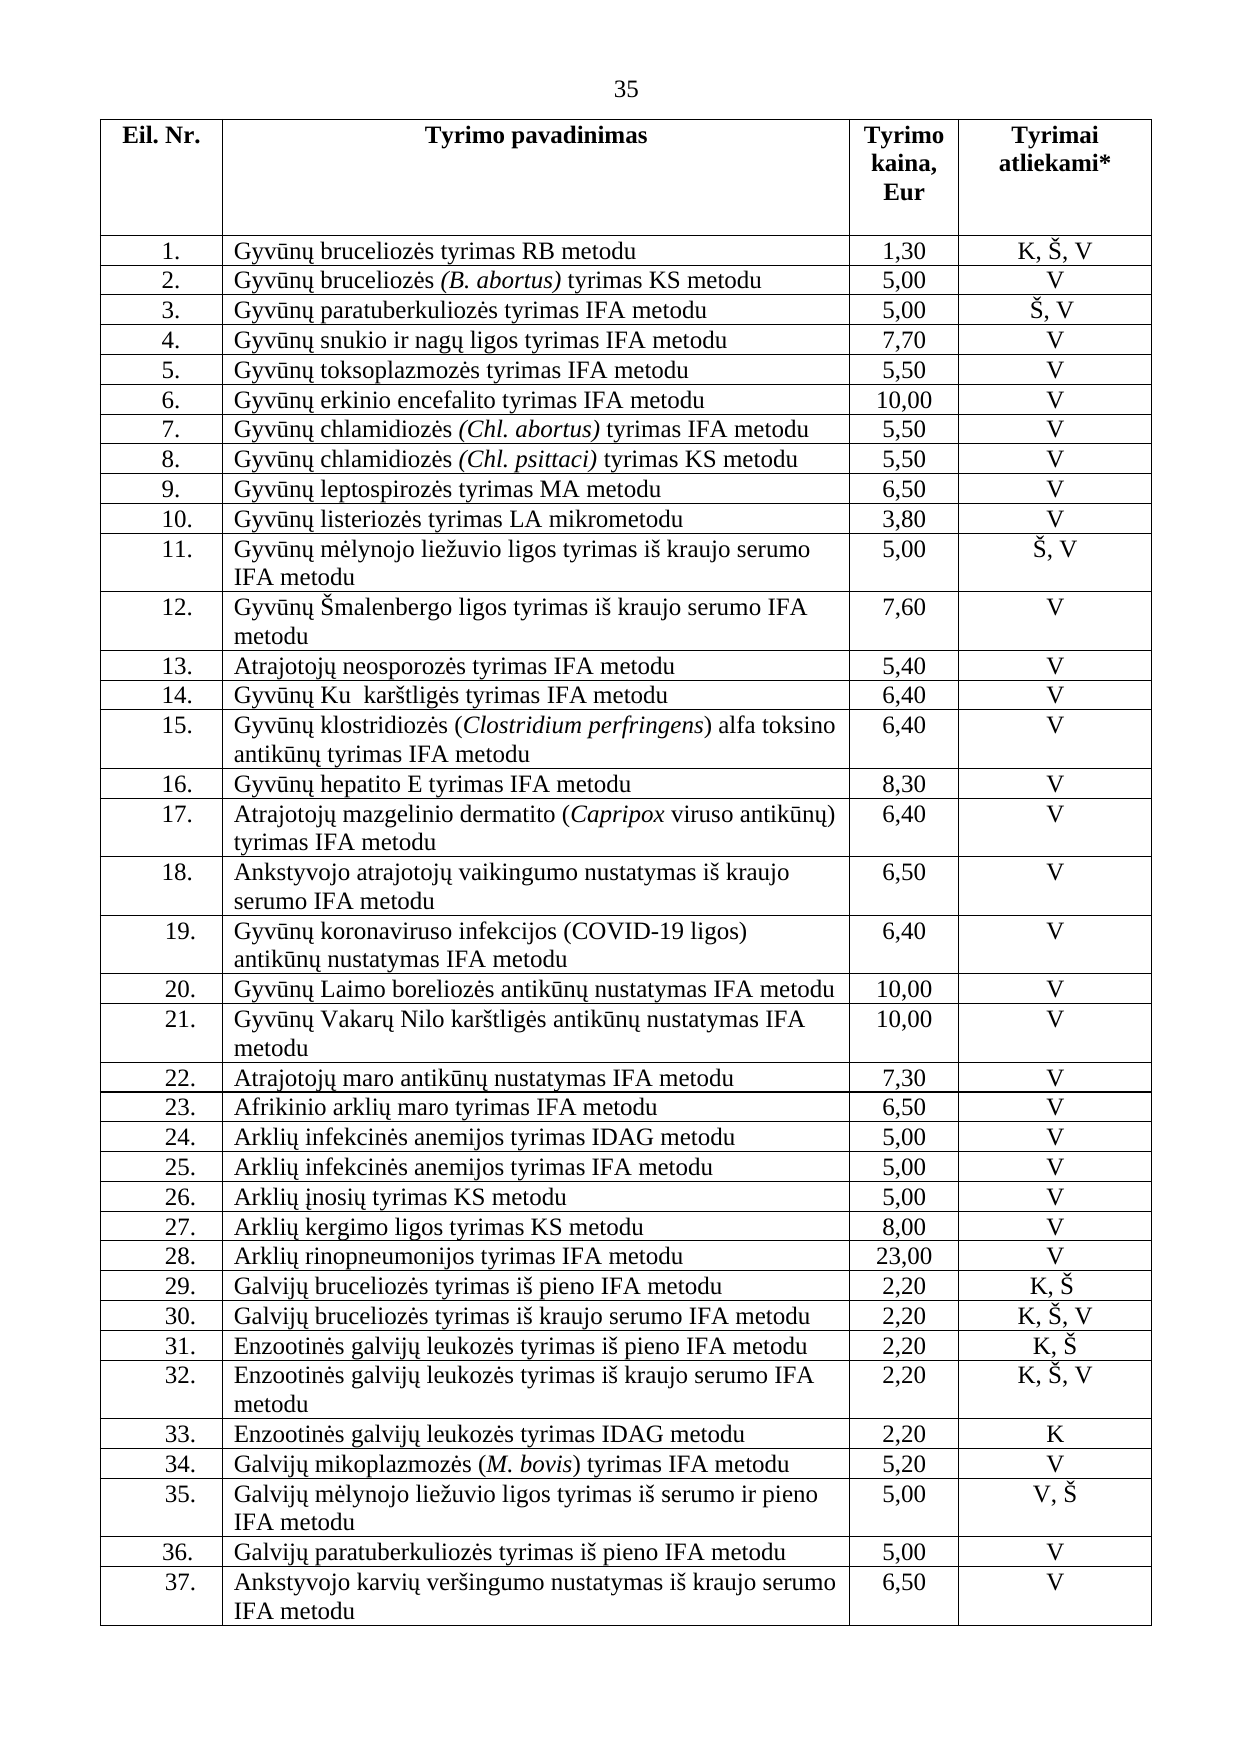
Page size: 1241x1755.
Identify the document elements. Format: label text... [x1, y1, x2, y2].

table_cell 5,00 [850, 1479, 958, 1536]
table_header Tyrimo pavadinimas [223, 120, 849, 235]
table_cell Gyvūnų Šmalenbergo ligos tyrimas iš kraujo serumo IFA metodu [223, 592, 849, 650]
table_cell 22. [101, 1063, 222, 1091]
table_cell 37. [101, 1567, 222, 1624]
table_cell Gyvūnų bruceliozės tyrimas RB metodu [223, 236, 849, 264]
table_cell Enzootinės galvijų leukozės tyrimas IDAG metodu [223, 1419, 849, 1448]
table_cell V [959, 1182, 1151, 1211]
table_cell 6,40 [850, 681, 958, 709]
table_cell 11. [101, 534, 222, 591]
table_cell 6,50 [850, 857, 958, 915]
table_cell V [959, 1567, 1151, 1624]
table_cell Arklių rinopneumonijos tyrimas IFA metodu [223, 1241, 849, 1270]
table_cell 2. [101, 266, 222, 294]
table_cell 2,20 [850, 1361, 958, 1418]
table_cell V [959, 1004, 1151, 1062]
table_cell 5,50 [850, 415, 958, 443]
table_cell Galvijų mikoplazmozės (M. bovis) tyrimas IFA metodu [223, 1449, 849, 1478]
table_cell Atrajotojų neosporozės tyrimas IFA metodu [223, 651, 849, 679]
table_cell V [959, 355, 1151, 384]
table_cell Arklių infekcinės anemijos tyrimas IDAG metodu [223, 1122, 849, 1151]
table_cell 8. [101, 444, 222, 473]
table_cell Gyvūnų snukio ir nagų ligos tyrimas IFA metodu [223, 325, 849, 354]
table_cell Š, V [959, 295, 1151, 324]
table_cell V [959, 266, 1151, 294]
table_cell 8,30 [850, 769, 958, 798]
table_cell 32. [101, 1361, 222, 1418]
table_cell K, Š, V [959, 1361, 1151, 1418]
table_cell V [959, 415, 1151, 443]
table_cell 35. [101, 1479, 222, 1536]
table_cell 23. [101, 1093, 222, 1121]
table_cell Gyvūnų listeriozės tyrimas LA mikrometodu [223, 504, 849, 533]
table_cell V [959, 385, 1151, 413]
table_cell Gyvūnų paratuberkuliozės tyrimas IFA metodu [223, 295, 849, 324]
table_cell 27. [101, 1212, 222, 1240]
table_cell Gyvūnų chlamidiozės (Chl. abortus) tyrimas IFA metodu [223, 415, 849, 443]
table_cell 1. [101, 236, 222, 264]
table_cell Enzootinės galvijų leukozės tyrimas iš kraujo serumo IFA metodu [223, 1361, 849, 1418]
table_cell 5,00 [850, 295, 958, 324]
table_cell 5,50 [850, 355, 958, 384]
table_cell V [959, 1537, 1151, 1566]
table_cell 5,00 [850, 1152, 958, 1181]
table_cell 15. [101, 710, 222, 768]
table_cell 9. [101, 474, 222, 503]
table_cell 5,00 [850, 534, 958, 591]
table_header Tyrimai atliekami* [959, 120, 1151, 235]
table_cell 6,50 [850, 474, 958, 503]
table_cell 6,40 [850, 916, 958, 973]
table_cell V, Š [959, 1479, 1151, 1536]
table_cell Gyvūnų toksoplazmozės tyrimas IFA metodu [223, 355, 849, 384]
table_cell V [959, 592, 1151, 650]
table_cell Ankstyvojo karvių veršingumo nustatymas iš kraujo serumo IFA metodu [223, 1567, 849, 1624]
table_cell 14. [101, 681, 222, 709]
table_cell 5,00 [850, 1122, 958, 1151]
table_cell 25. [101, 1152, 222, 1181]
table_cell V [959, 857, 1151, 915]
table_cell 7,30 [850, 1063, 958, 1091]
table_cell 29. [101, 1271, 222, 1300]
table_cell 8,00 [850, 1212, 958, 1240]
table_cell 5,20 [850, 1449, 958, 1478]
table_cell 24. [101, 1122, 222, 1151]
table_cell K, Š [959, 1331, 1151, 1359]
table_cell Gyvūnų koronaviruso infekcijos (COVID-19 ligos) antikūnų nustatymas IFA metodu [223, 916, 849, 973]
table_cell 5,00 [850, 266, 958, 294]
table_cell 16. [101, 769, 222, 798]
table_cell Afrikinio arklių maro tyrimas IFA metodu [223, 1093, 849, 1121]
table_cell 7. [101, 415, 222, 443]
table_cell 2,20 [850, 1271, 958, 1300]
table_cell 5,50 [850, 444, 958, 473]
table_cell 7,70 [850, 325, 958, 354]
table_cell V [959, 325, 1151, 354]
table_cell Gyvūnų chlamidiozės (Chl. psittaci) tyrimas KS metodu [223, 444, 849, 473]
table_cell 31. [101, 1331, 222, 1359]
table_cell 33. [101, 1419, 222, 1448]
table_cell 2,20 [850, 1419, 958, 1448]
table_cell 3. [101, 295, 222, 324]
table_cell V [959, 710, 1151, 768]
table_cell V [959, 1152, 1151, 1181]
table_cell V [959, 1449, 1151, 1478]
table_cell 10. [101, 504, 222, 533]
table_cell 19. [101, 916, 222, 973]
table_cell V [959, 1093, 1151, 1121]
table_header Tyrimo kaina, Eur [850, 120, 958, 235]
table_cell 7,60 [850, 592, 958, 650]
table_cell K [959, 1419, 1151, 1448]
table_cell 3,80 [850, 504, 958, 533]
table_cell V [959, 974, 1151, 1003]
table_cell Gyvūnų klostridiozės (Clostridium perfringens) alfa toksino antikūnų tyrimas IFA metodu [223, 710, 849, 768]
table_cell Gyvūnų Vakarų Nilo karštligės antikūnų nustatymas IFA metodu [223, 1004, 849, 1062]
table_cell Atrajotojų mazgelinio dermatito (Capripox viruso antikūnų) tyrimas IFA metodu [223, 799, 849, 856]
table_cell Galvijų mėlynojo liežuvio ligos tyrimas iš serumo ir pieno IFA metodu [223, 1479, 849, 1536]
table_cell 10,00 [850, 974, 958, 1003]
table_cell K, Š [959, 1271, 1151, 1300]
table_cell 12. [101, 592, 222, 650]
table_cell Š, V [959, 534, 1151, 591]
table_cell 5. [101, 355, 222, 384]
table_cell Gyvūnų Ku karštligės tyrimas IFA metodu [223, 681, 849, 709]
table_cell 5,00 [850, 1537, 958, 1566]
table_cell 6. [101, 385, 222, 413]
table_cell Gyvūnų leptospirozės tyrimas MA metodu [223, 474, 849, 503]
table_cell Gyvūnų mėlynojo liežuvio ligos tyrimas iš kraujo serumo IFA metodu [223, 534, 849, 591]
table_cell Enzootinės galvijų leukozės tyrimas iš pieno IFA metodu [223, 1331, 849, 1359]
table_cell Gyvūnų Laimo boreliozės antikūnų nustatymas IFA metodu [223, 974, 849, 1003]
table_cell Galvijų bruceliozės tyrimas iš pieno IFA metodu [223, 1271, 849, 1300]
table_cell 26. [101, 1182, 222, 1211]
table_cell 2,20 [850, 1331, 958, 1359]
table_cell 21. [101, 1004, 222, 1062]
table_cell 18. [101, 857, 222, 915]
table_cell 28. [101, 1241, 222, 1270]
table_header Eil. Nr. [101, 120, 222, 235]
table_cell 10,00 [850, 1004, 958, 1062]
table_cell 10,00 [850, 385, 958, 413]
table_cell V [959, 474, 1151, 503]
table_cell 5,40 [850, 651, 958, 679]
table_cell K, Š, V [959, 1301, 1151, 1330]
table_cell Atrajotojų maro antikūnų nustatymas IFA metodu [223, 1063, 849, 1091]
table_cell 4. [101, 325, 222, 354]
table_cell V [959, 1241, 1151, 1270]
table_cell V [959, 1063, 1151, 1091]
table_cell V [959, 504, 1151, 533]
table_cell 6,50 [850, 1093, 958, 1121]
table_cell 6,50 [850, 1567, 958, 1624]
table_cell 2,20 [850, 1301, 958, 1330]
table_cell V [959, 444, 1151, 473]
table_cell 1,30 [850, 236, 958, 264]
table_cell Galvijų paratuberkuliozės tyrimas iš pieno IFA metodu [223, 1537, 849, 1566]
table_cell Arklių infekcinės anemijos tyrimas IFA metodu [223, 1152, 849, 1181]
table_cell 23,00 [850, 1241, 958, 1270]
table_cell V [959, 1212, 1151, 1240]
table_cell 20. [101, 974, 222, 1003]
table_cell K, Š, V [959, 236, 1151, 264]
table_cell Gyvūnų bruceliozės (B. abortus) tyrimas KS metodu [223, 266, 849, 294]
table_cell V [959, 916, 1151, 973]
table_cell Arklių kergimo ligos tyrimas KS metodu [223, 1212, 849, 1240]
table_cell V [959, 769, 1151, 798]
table_cell 36. [101, 1537, 222, 1566]
table_cell 13. [101, 651, 222, 679]
table_cell V [959, 651, 1151, 679]
table_cell 6,40 [850, 799, 958, 856]
table_cell 30. [101, 1301, 222, 1330]
table_cell V [959, 1122, 1151, 1151]
table_cell Galvijų bruceliozės tyrimas iš kraujo serumo IFA metodu [223, 1301, 849, 1330]
table_cell V [959, 681, 1151, 709]
table_cell Ankstyvojo atrajotojų vaikingumo nustatymas iš kraujo serumo IFA metodu [223, 857, 849, 915]
table_cell V [959, 799, 1151, 856]
table_cell 17. [101, 799, 222, 856]
table_cell Gyvūnų erkinio encefalito tyrimas IFA metodu [223, 385, 849, 413]
table_cell Arklių įnosių tyrimas KS metodu [223, 1182, 849, 1211]
table_cell 5,00 [850, 1182, 958, 1211]
table_cell Gyvūnų hepatito E tyrimas IFA metodu [223, 769, 849, 798]
table_cell 34. [101, 1449, 222, 1478]
table_cell 6,40 [850, 710, 958, 768]
